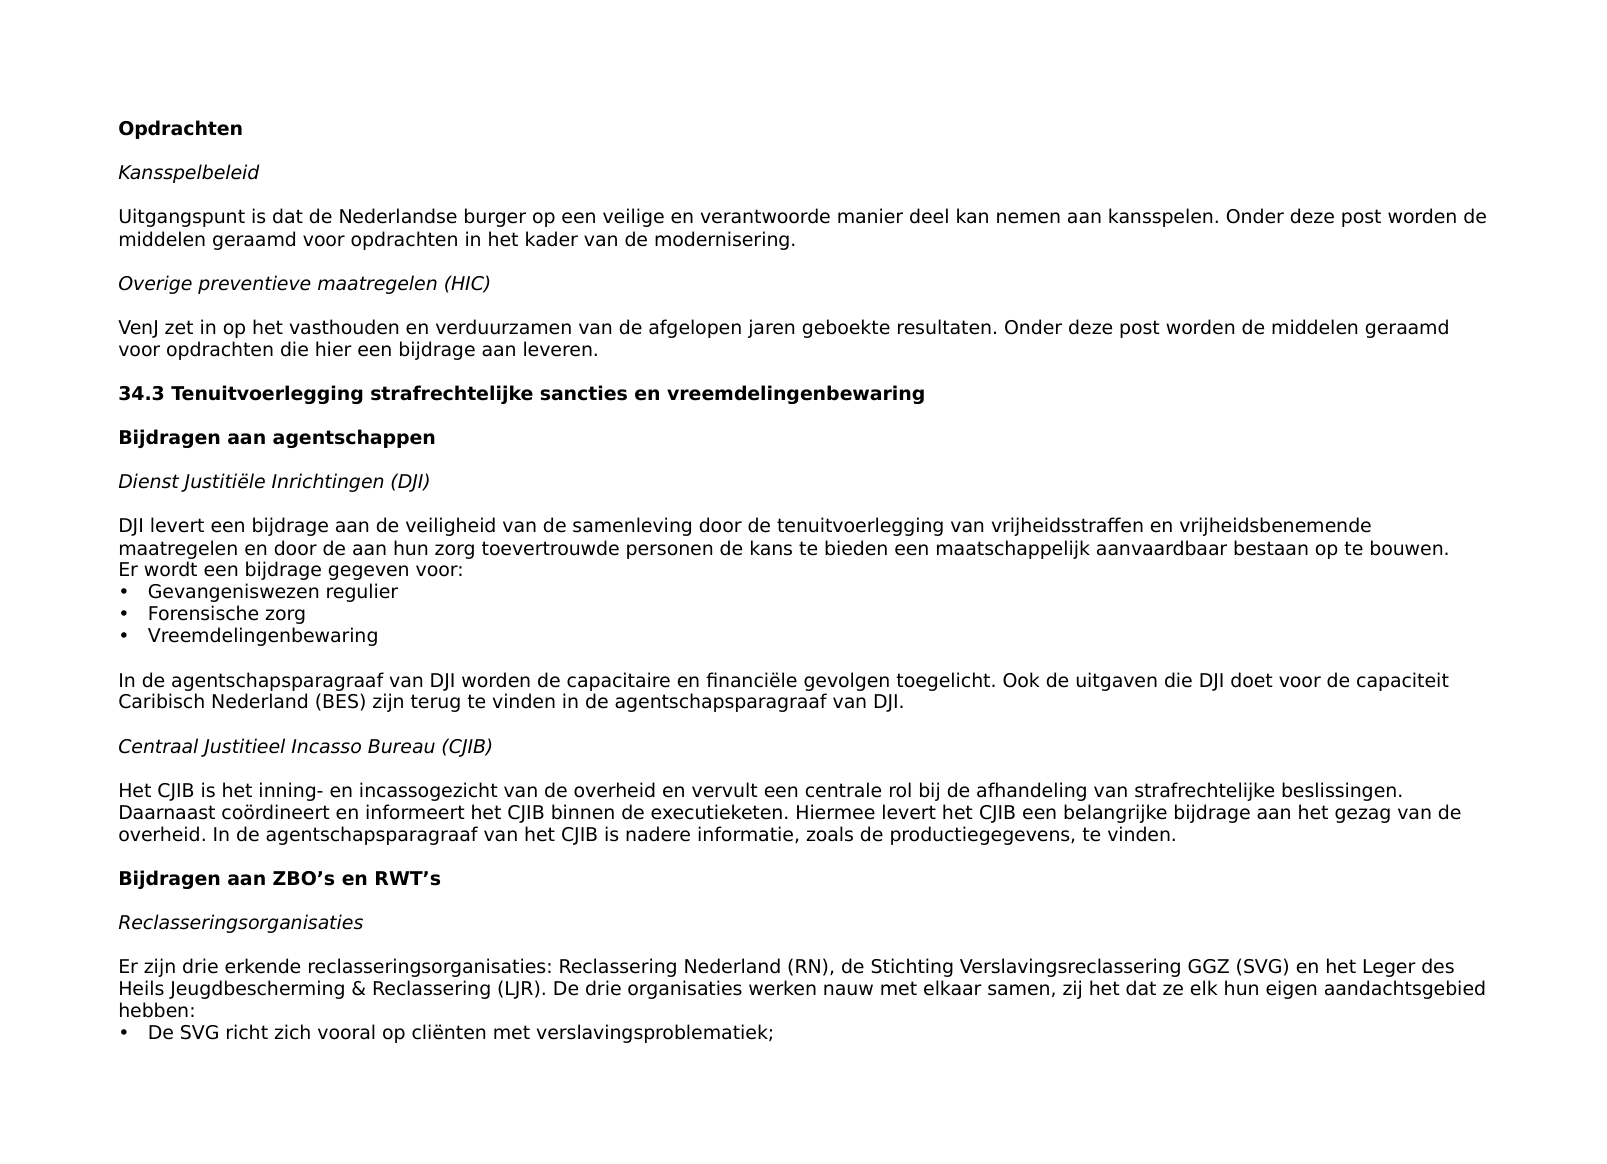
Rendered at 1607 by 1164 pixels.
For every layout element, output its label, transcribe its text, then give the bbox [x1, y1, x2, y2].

text Er wordt een bijdrage gegeven voor: [118, 559, 1488, 581]
text DJI levert een bijdrage aan de veiligheid van de samenleving door de tenuitvoerlegging van vrijheidsstraffen en vrijheidsbenemende maatregelen en door de aan hun zorg toevertrouwde personen de kans te bieden een maatschappelijk aanvaardbaar bestaan op te bouwen. [118, 515, 1488, 559]
subtitle Reclasseringsorganisaties [118, 912, 1488, 934]
subtitle 34.3 Tenuitvoerlegging strafrechtelijke sancties en vreemdelingenbewaring [118, 383, 1488, 405]
text • De SVG richt zich vooral op cliënten met verslavingsproblematiek; [118, 1022, 1488, 1044]
text Het CJIB is het inning- en incassogezicht van de overheid en vervult een centrale rol bij de afhandeling van strafrechtelijke beslissingen. Daarnaast coördineert en informeert het CJIB binnen de executieketen. Hiermee levert het CJIB een belangrijke bijdrage aan het gezag van de overheid. In de agentschapsparagraaf van het CJIB is nadere informatie, zoals de productiegegevens, te vinden. [118, 780, 1488, 846]
subtitle Kansspelbeleid [118, 162, 1488, 184]
subtitle Bijdragen aan ZBO’s en RWT’s [118, 868, 1488, 890]
text VenJ zet in op het vasthouden en verduurzamen van de afgelopen jaren geboekte resultaten. Onder deze post worden de middelen geraamd voor opdrachten die hier een bijdrage aan leveren. [118, 317, 1488, 361]
subtitle Centraal Justitieel Incasso Bureau (CJIB) [118, 736, 1488, 758]
subtitle Opdrachten [118, 118, 1488, 140]
text Uitgangspunt is dat de Nederlandse burger op een veilige en verantwoorde manier deel kan nemen aan kansspelen. Onder deze post worden de middelen geraamd voor opdrachten in het kader van de modernisering. [118, 206, 1488, 250]
text Er zijn drie erkende reclasseringsorganisaties: Reclassering Nederland (RN), de Stichting Verslavingsreclassering GGZ (SVG) en het Leger des Heils Jeugdbescherming & Reclassering (LJR). De drie organisaties werken nauw met elkaar samen, zij het dat ze elk hun eigen aandachtsgebied hebben: [118, 956, 1488, 1022]
text • Vreemdelingenbewaring [118, 625, 1488, 647]
subtitle Dienst Justitiële Inrichtingen (DJI) [118, 471, 1488, 493]
text • Gevangeniswezen regulier [118, 581, 1488, 603]
text • Forensische zorg [118, 603, 1488, 625]
text In de agentschapsparagraaf van DJI worden de capacitaire en financiële gevolgen toegelicht. Ook de uitgaven die DJI doet voor de capaciteit Caribisch Nederland (BES) zijn terug te vinden in de agentschapsparagraaf van DJI. [118, 669, 1488, 713]
subtitle Overige preventieve maatregelen (HIC) [118, 273, 1488, 294]
subtitle Bijdragen aan agentschappen [118, 427, 1488, 449]
